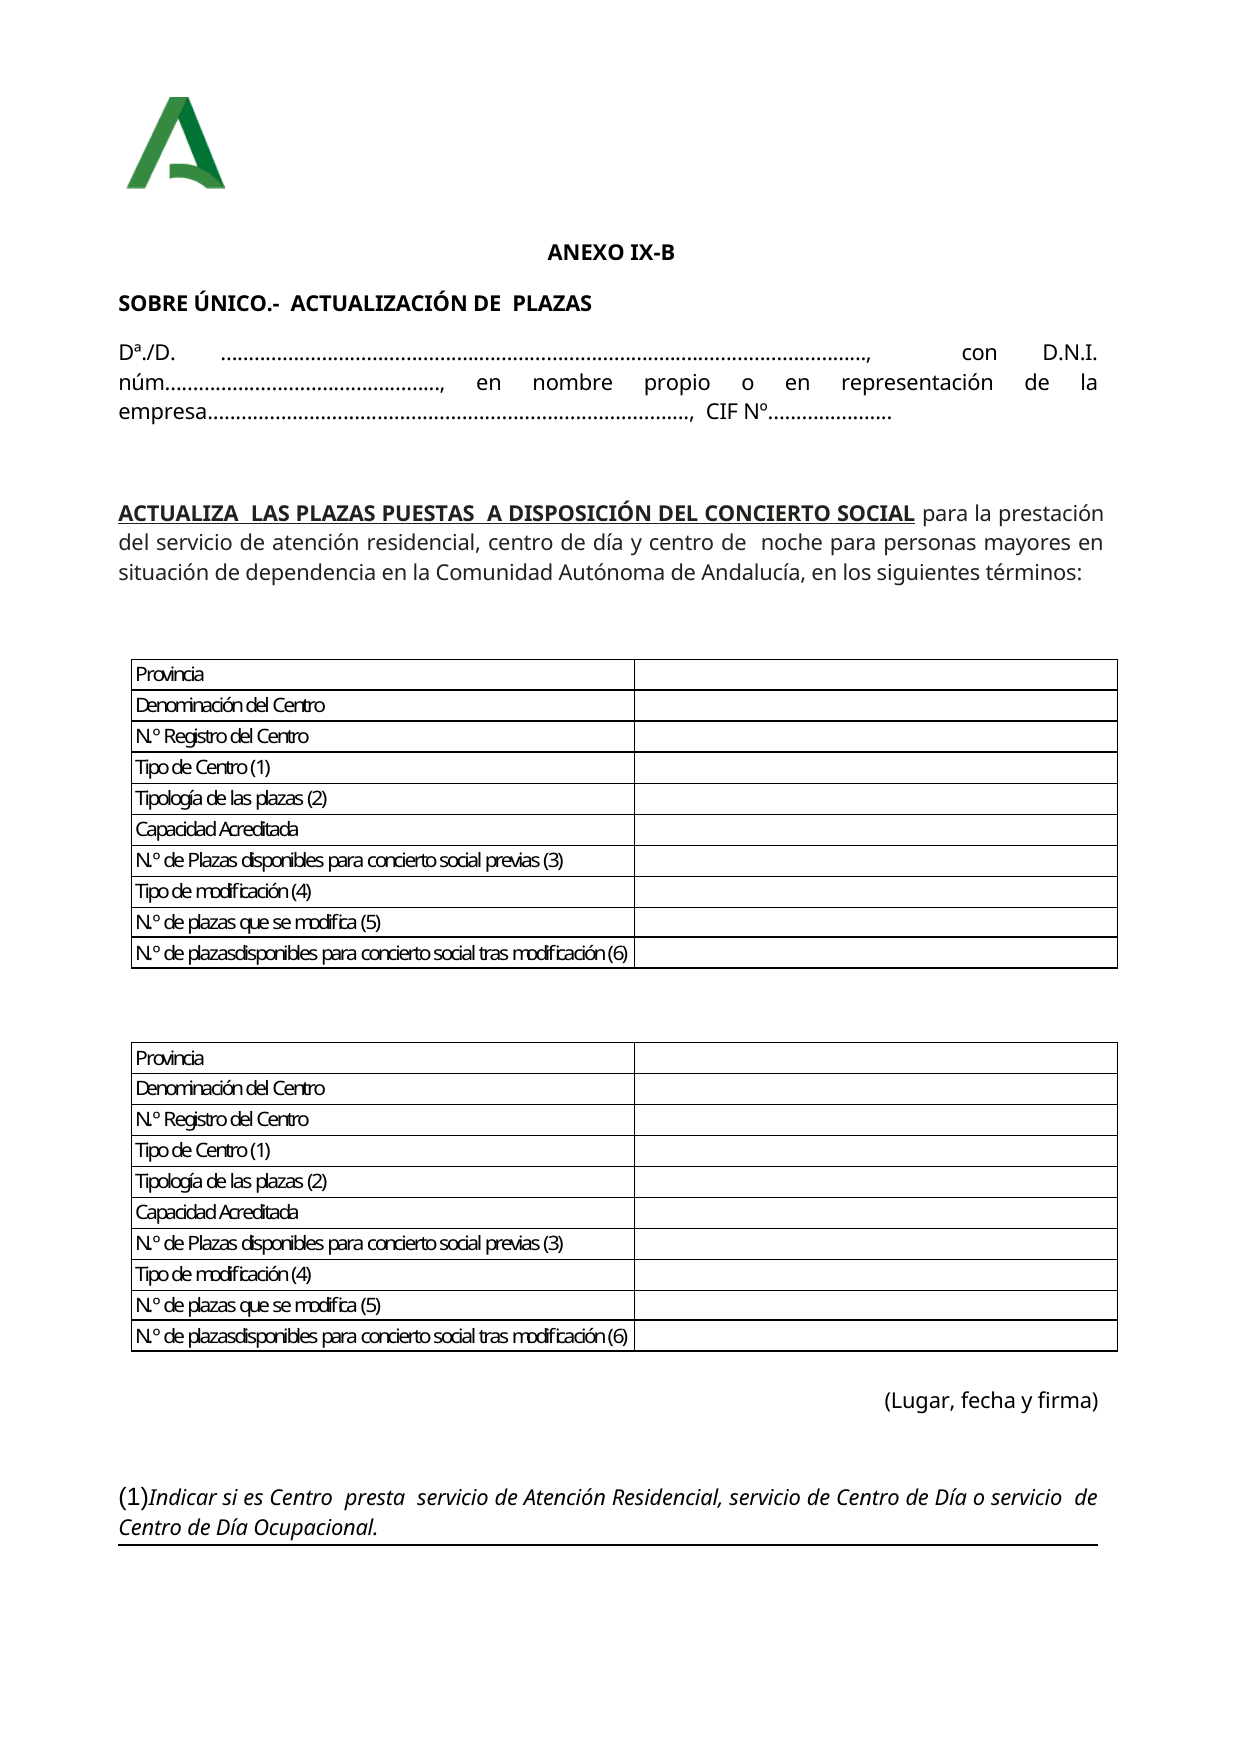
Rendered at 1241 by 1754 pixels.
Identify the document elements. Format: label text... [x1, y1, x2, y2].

text ACTUALIZA LAS PLAZAS PUESTAS A DISPOSICIÓN DEL CONCIERTO SOCIAL para la prestación del servicio de atención residencial, centro de día y centro de noche para personas mayores en situación de dependencia en la Comunidad Autónoma de Andalucía, en los siguientes términos: [118, 497, 1104, 587]
text SOBRE ÚNICO.- ACTUALIZACIÓN DE PLAZAS [118, 288, 1104, 318]
list Indicar si es Centro presta servicio de Atención Residencial, servicio de Centro de Día o servicio de Centro de Día Ocupacional. [118, 1482, 1098, 1544]
text (Lugar, fecha y firma) [118, 1042, 1098, 1414]
picture [126, 96, 226, 190]
subtitle ANEXO IX-B [118, 237, 1104, 267]
text Dª./D. …..…………………………………..……………………………...…………………………..., con D.N.I. núm………………………………….……..., en nombre propio o en representación de la empresa.................................................…………......……..……...., CIF Nº...............….... [118, 337, 1098, 426]
